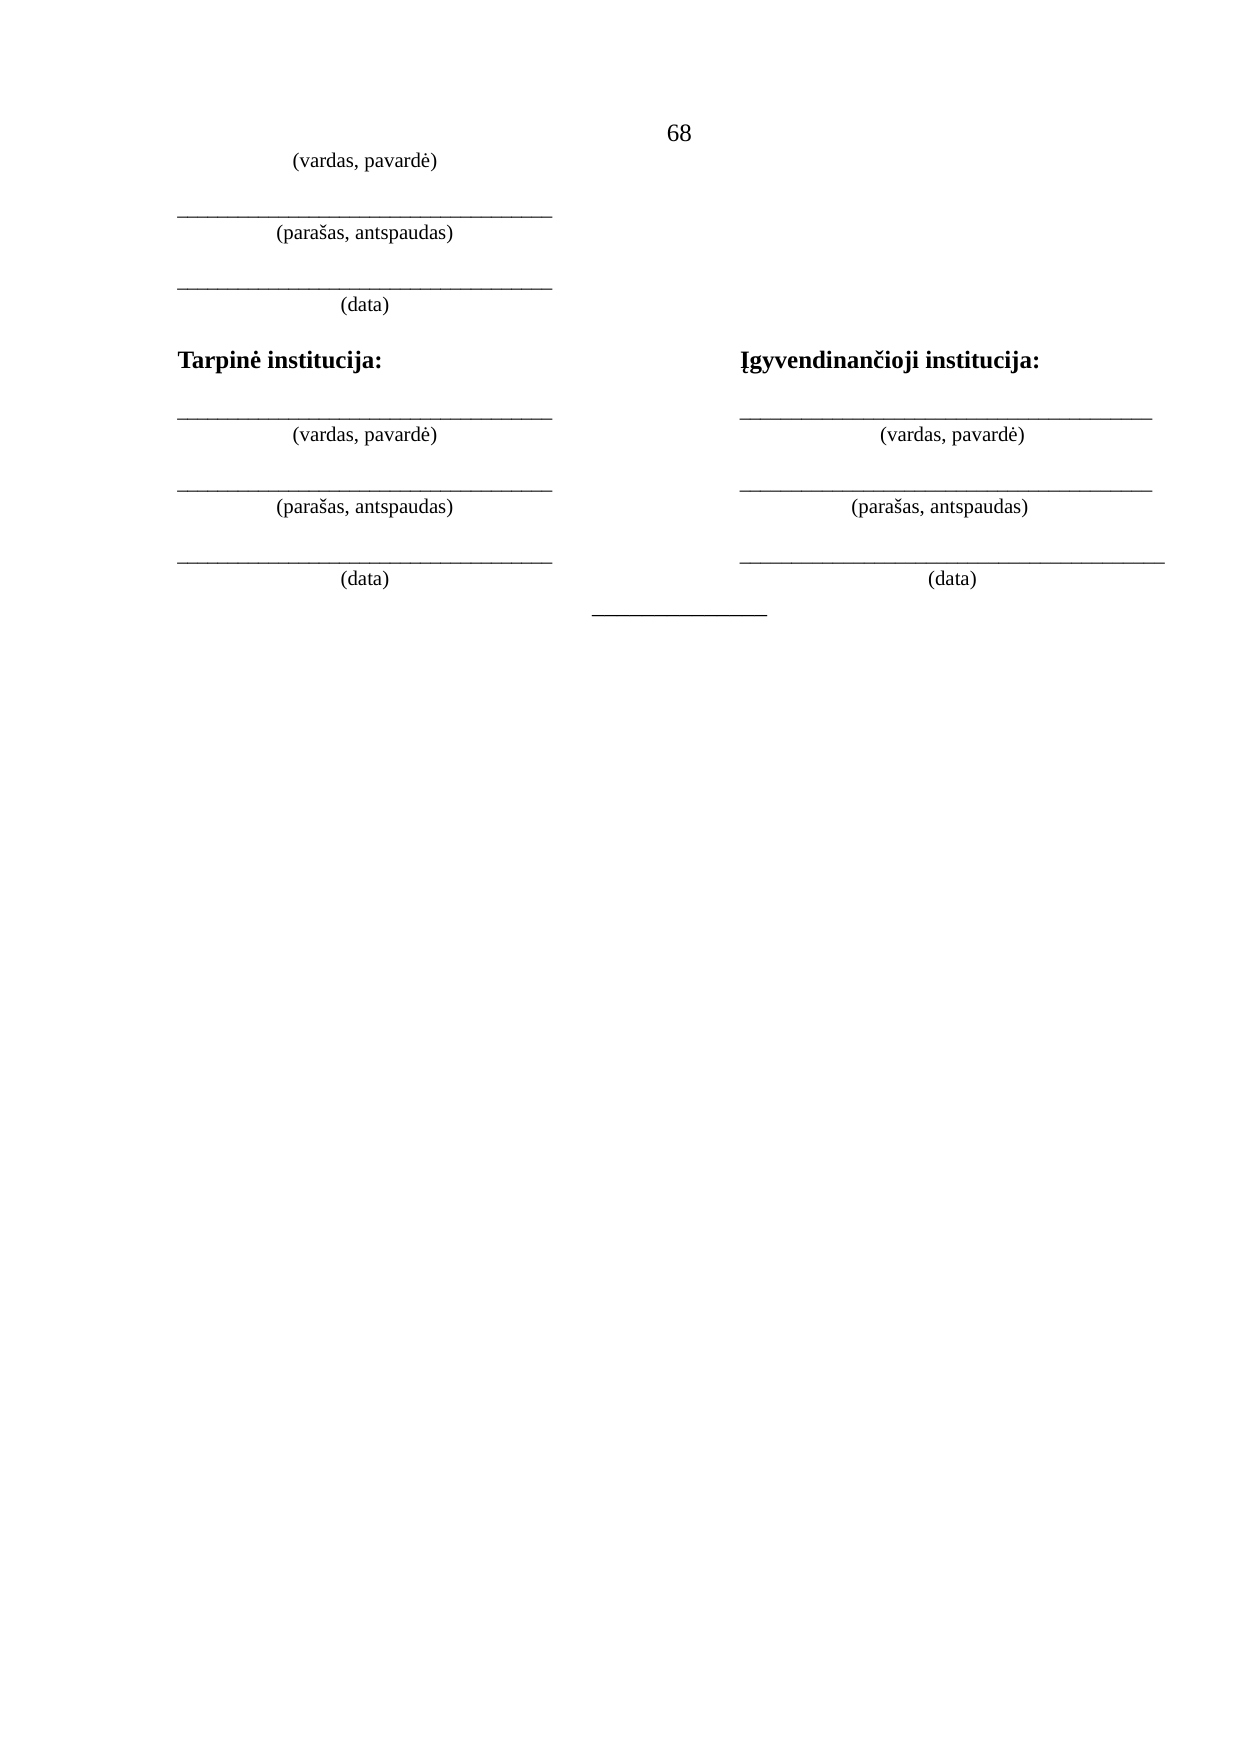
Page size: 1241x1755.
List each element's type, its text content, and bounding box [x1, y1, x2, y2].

text (parašas, antspaudas) [177, 220, 1181, 244]
text (vardas, pavardė) (vardas, pavardė) [177, 422, 1181, 446]
text Tarpinė institucija: Įgyvendinančioji institucija: [177, 345, 1181, 373]
text (data) (data) [177, 566, 1181, 590]
text ______________ [177, 590, 1181, 619]
text (parašas, antspaudas) (parašas, antspaudas) [177, 494, 1181, 518]
text (vardas, pavardė) [177, 148, 1181, 172]
text (data) [177, 292, 1181, 316]
